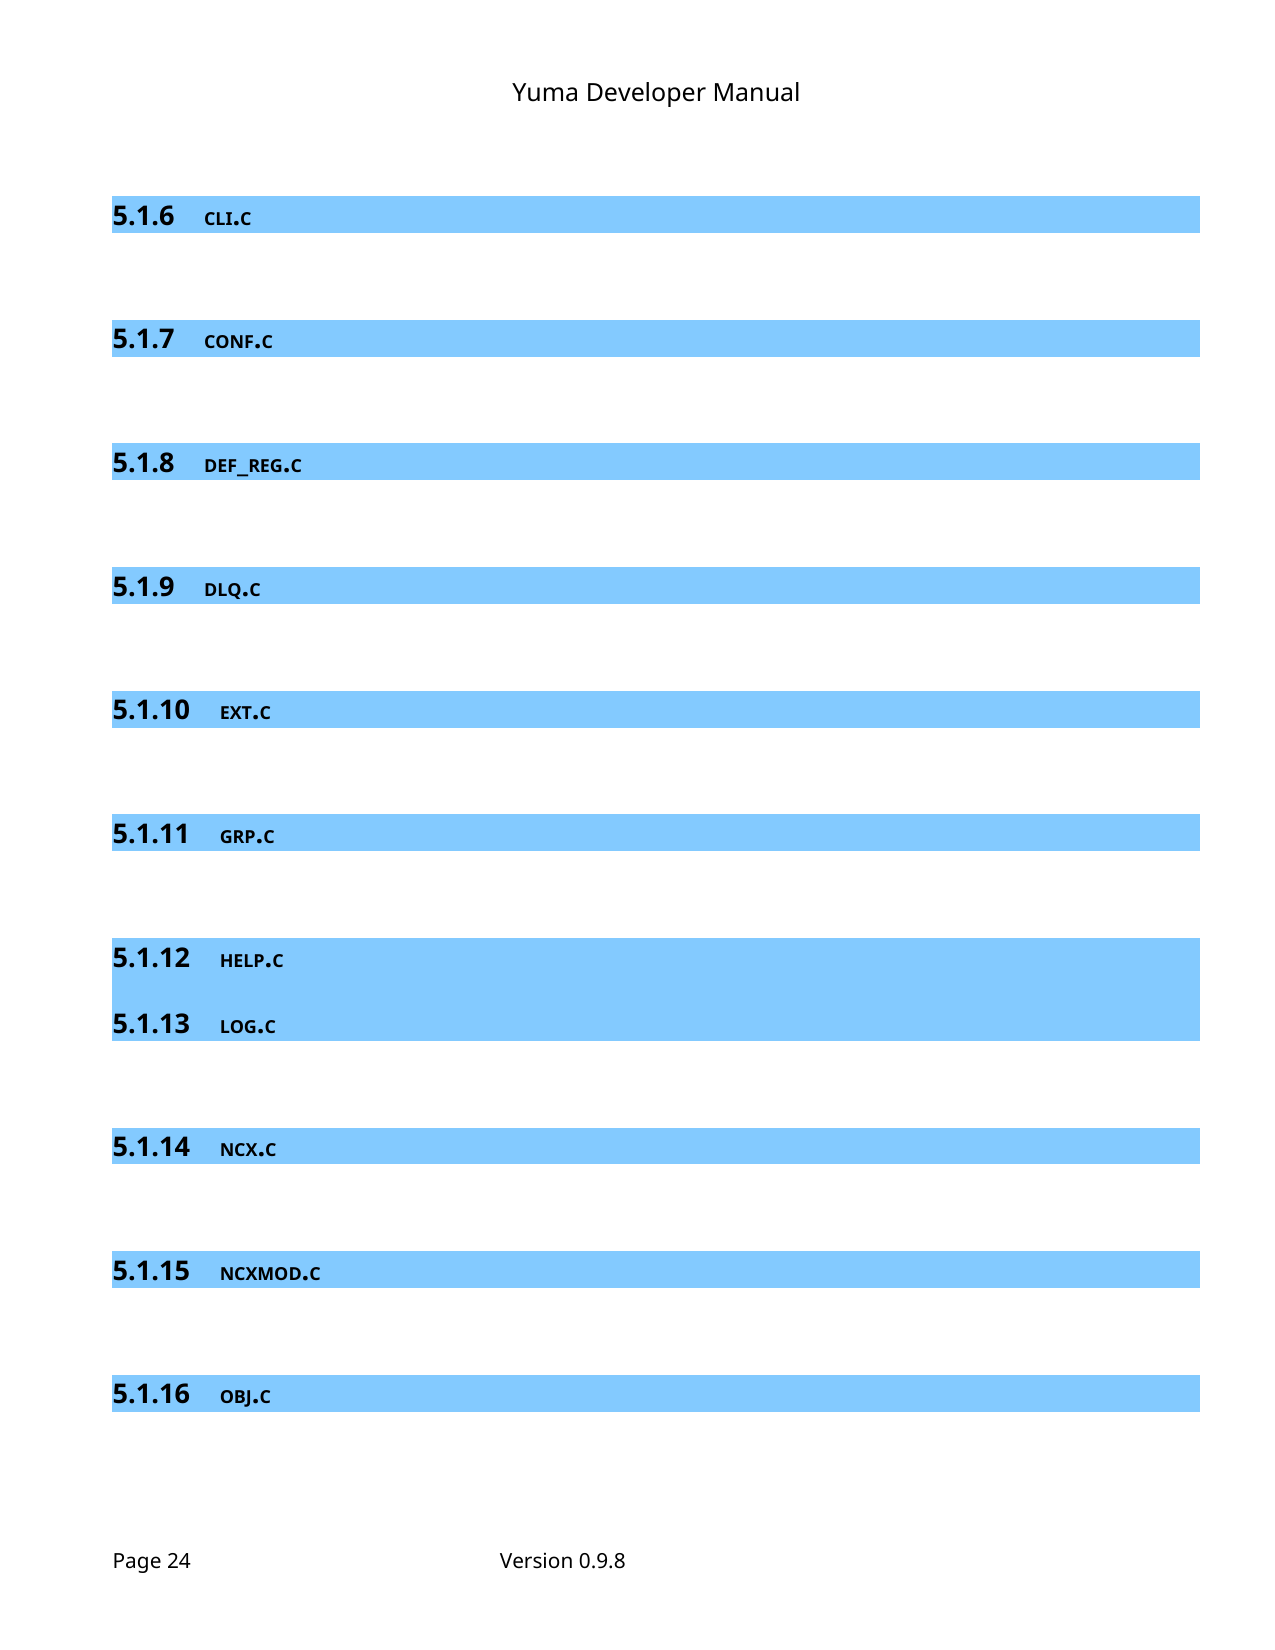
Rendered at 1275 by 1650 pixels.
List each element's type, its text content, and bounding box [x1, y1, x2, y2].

subtitle cli.c [112, 196, 1200, 233]
subtitle ncxmod.c [112, 1251, 1200, 1288]
subtitle help.c [112, 938, 1200, 975]
subtitle obj.c [112, 1375, 1200, 1412]
subtitle conf.c [112, 320, 1200, 357]
subtitle dlq.c [112, 567, 1200, 604]
subtitle ncx.c [112, 1128, 1200, 1164]
subtitle def_reg.c [112, 443, 1200, 480]
subtitle ext.c [112, 691, 1200, 728]
subtitle log.c [112, 1004, 1200, 1041]
subtitle grp.c [112, 814, 1200, 851]
